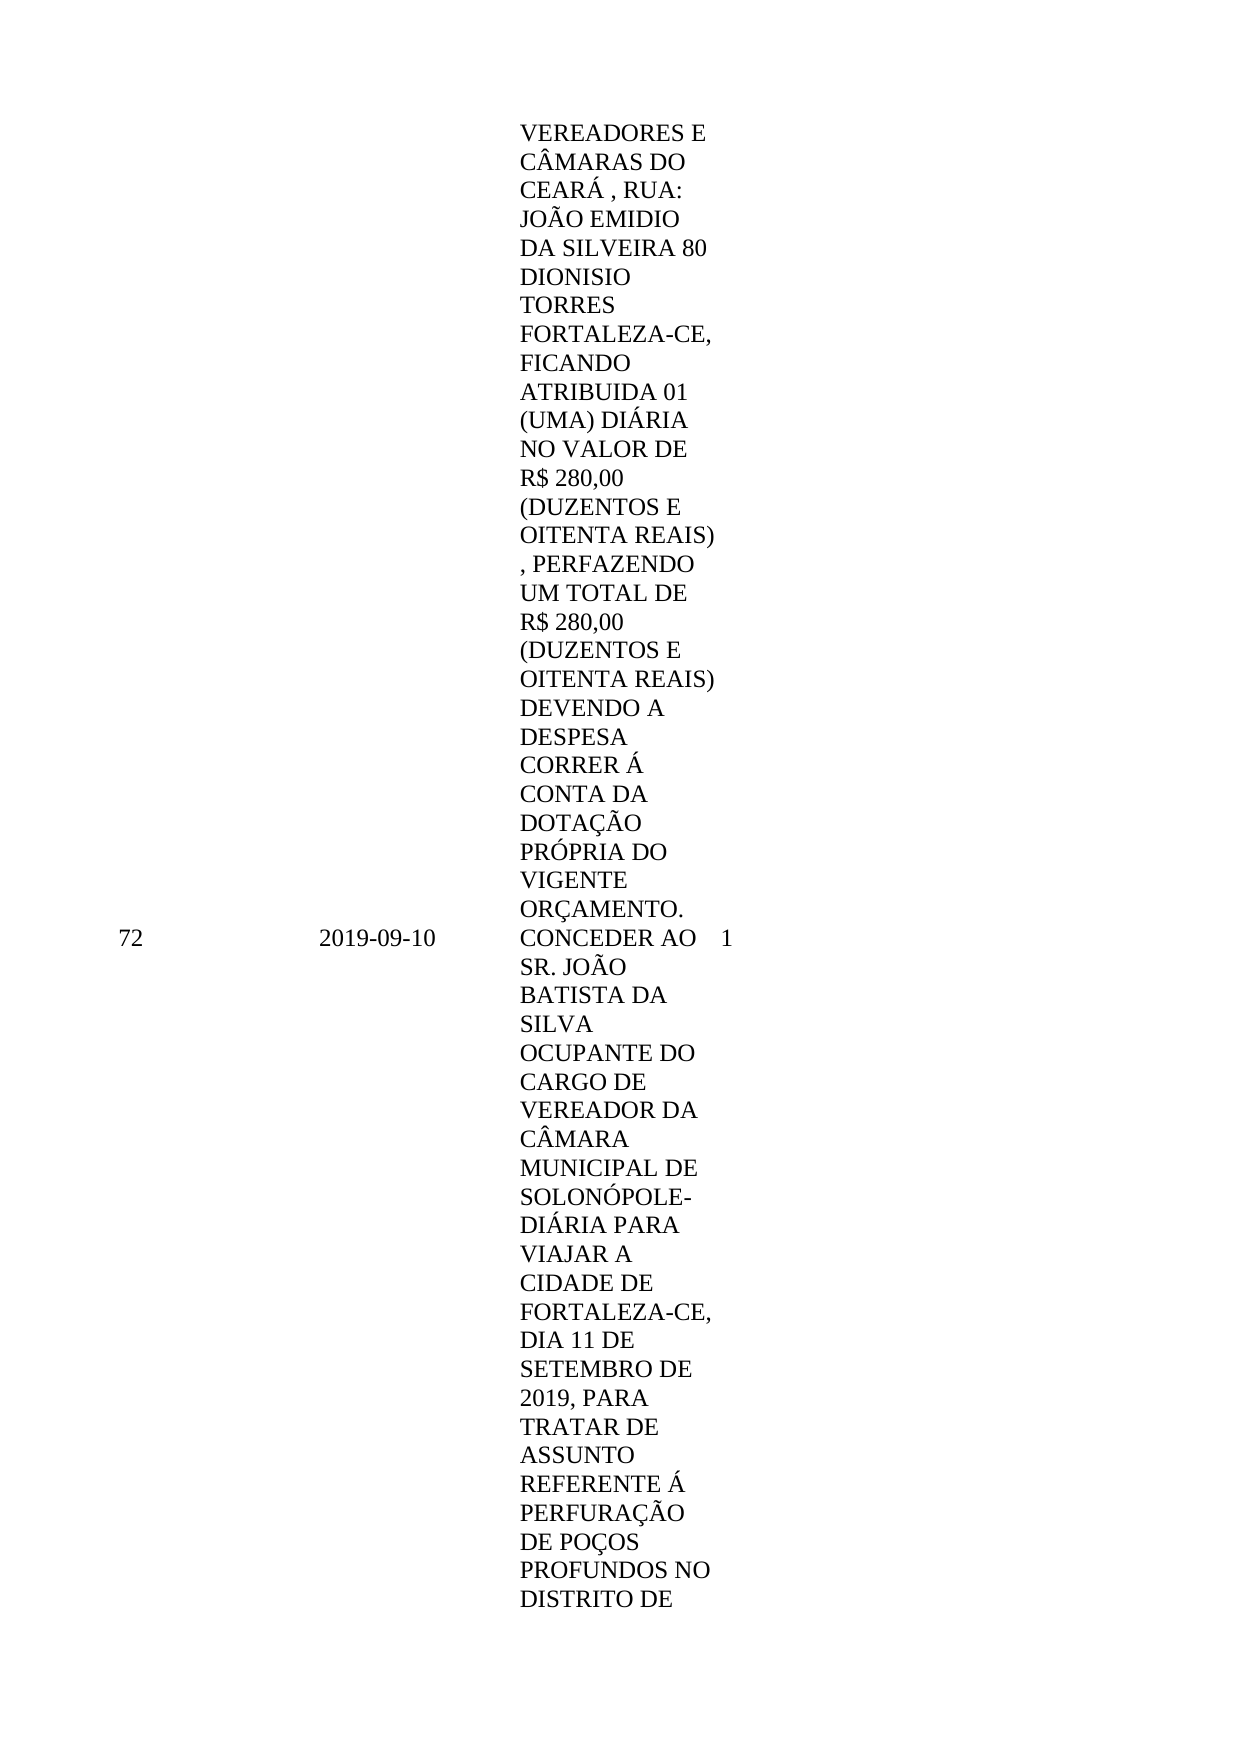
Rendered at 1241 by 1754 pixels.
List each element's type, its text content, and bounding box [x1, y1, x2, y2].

table_cell CONCEDER AO SR. JOÃO BATISTA DA SILVA OCUPANTE DO CARGO DE VEREADOR DA CÂMARA MUNICIPAL DE SOLONÓPOLE- DIÁRIA PARA VIAJAR A CIDADE DE FORTALEZA-CE, DIA 11 DE SETEMBRO DE 2019, PARA TRATAR DE ASSUNTO REFERENTE Á PERFURAÇÃO DE POÇOS PROFUNDOS NO DISTRITO DE [520, 923, 720, 1613]
table_cell [319, 118, 519, 923]
table_cell 72 [118, 923, 319, 1613]
table_cell 1 [720, 923, 921, 1613]
table_cell [921, 923, 1122, 1613]
table_cell [720, 118, 921, 923]
table_cell VEREADORES E CÂMARAS DO CEARÁ , RUA: JOÃO EMIDIO DA SILVEIRA 80 DIONISIO TORRES FORTALEZA-CE, FICANDO ATRIBUIDA 01 (UMA) DIÁRIA NO VALOR DE R$ 280,00 (DUZENTOS E OITENTA REAIS) , PERFAZENDO UM TOTAL DE R$ 280,00 (DUZENTOS E OITENTA REAIS) DEVENDO A DESPESA CORRER Á CONTA DA DOTAÇÃO PRÓPRIA DO VIGENTE ORÇAMENTO. [520, 118, 720, 923]
table_cell [118, 118, 319, 923]
table_cell [921, 118, 1122, 923]
table_cell 2019-09-10 [319, 923, 519, 1613]
